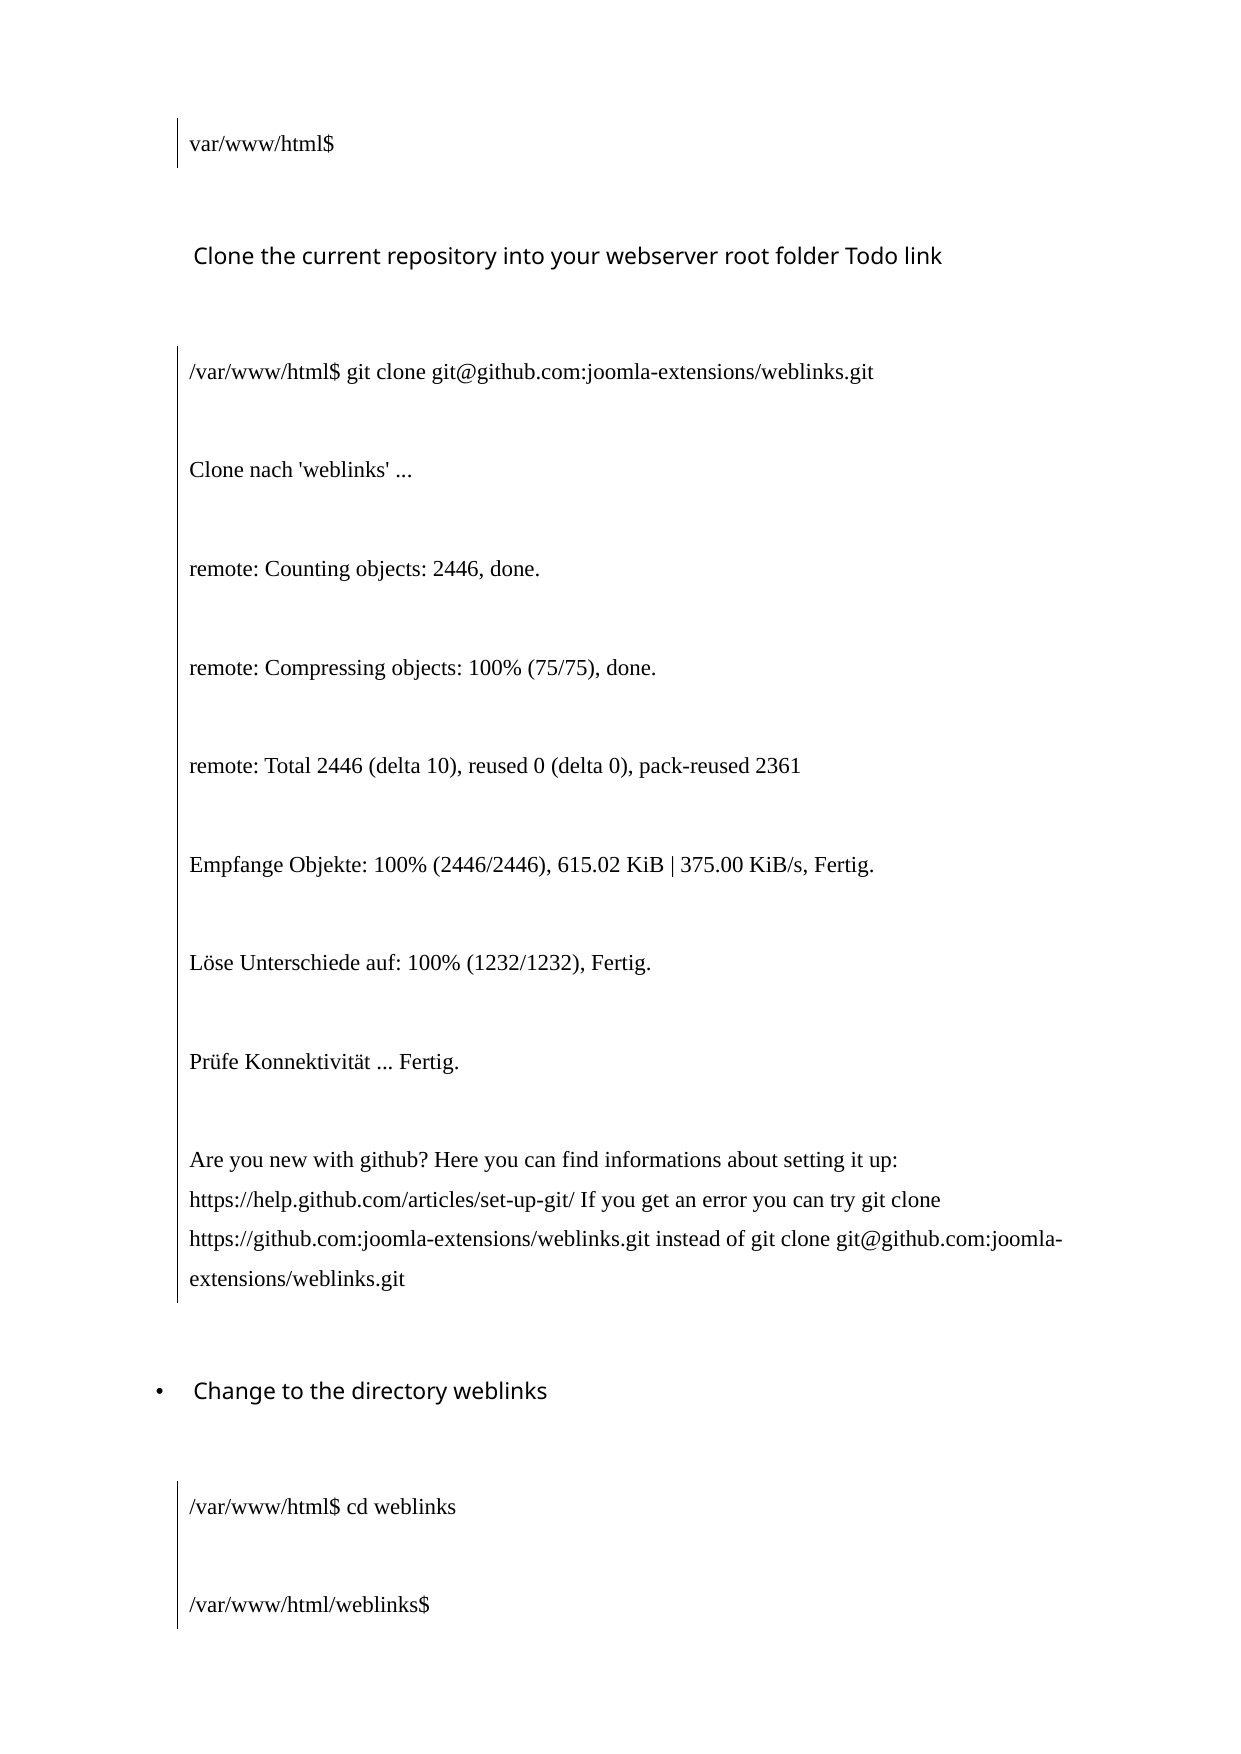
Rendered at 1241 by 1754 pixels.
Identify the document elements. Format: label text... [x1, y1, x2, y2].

list Change to the directory weblinks [156, 1375, 1122, 1406]
text Löse Unterschiede auf: 100% (1232/1232), Fertig. [178, 937, 1122, 976]
text remote: Total 2446 (delta 10), reused 0 (delta 0), pack-reused 2361 [178, 740, 1122, 778]
text /var/www/html/weblinks$ [178, 1579, 1122, 1629]
text /var/www/html$ cd weblinks [178, 1481, 1122, 1519]
text remote: Compressing objects: 100% (75/75), done. [178, 642, 1122, 680]
list Clone the current repository into your webserver root folder Todo link [156, 240, 1122, 271]
text Empfange Objekte: 100% (2446/2446), 615.02 KiB | 375.00 KiB/s, Fertig. [178, 839, 1122, 877]
text Clone nach 'weblinks' ... [178, 445, 1122, 483]
text Prüfe Konnektivität ... Fertig. [178, 1036, 1122, 1074]
text remote: Counting objects: 2446, done. [178, 543, 1122, 581]
text Are you new with github? Here you can find informations about setting it up: https://help.github.com/articles/set-up-git/ If you get an error you can try git clone https://github.com:joomla-extensions/weblinks.git instead of git clone git@github.com:joomla-extensions/weblinks.git [178, 1134, 1122, 1303]
text /var/www/html$ git clone git@github.com:joomla-extensions/weblinks.git [178, 346, 1122, 384]
text var/www/html$ [178, 118, 1122, 168]
